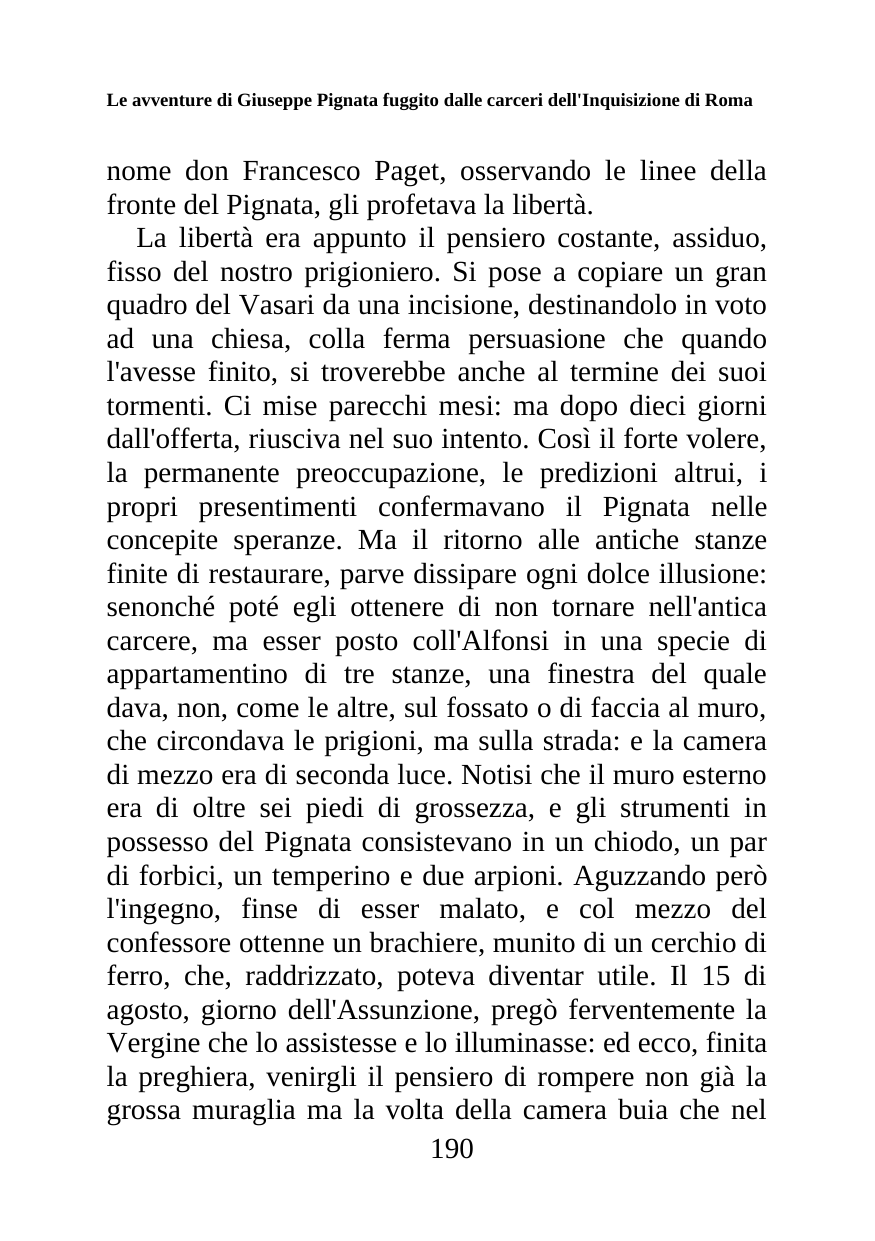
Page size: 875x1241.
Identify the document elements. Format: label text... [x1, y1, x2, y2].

text La libertà era appunto il pensiero costante, assiduo, fisso del nostro prigioniero. Si pose a copiare un gran quadro del Vasari da una incisione, destinandolo in voto ad una chiesa, colla ferma persuasione che quando l'avesse finito, si troverebbe anche al termine dei suoi tormenti. Ci mise parecchi mesi: ma dopo dieci giorni dall'offerta, riusciva nel suo intento. Così il forte volere, la permanente preoccupazione, le predizioni altrui, i propri presentimenti confermavano il Pignata nelle concepite speranze. Ma il ritorno alle antiche stanze finite di restaurare, parve dissipare ogni dolce illusione: senonché poté egli ottenere di non tornare nell'antica carcere, ma esser posto coll'Alfonsi in una specie di appartamentino di tre stanze, una finestra del quale dava, non, come le altre, sul fossato o di faccia al muro, che circondava le prigioni, ma sulla strada: e la camera di mezzo era di seconda luce. Notisi che il muro esterno era di oltre sei piedi di grossezza, e gli strumenti in possesso del Pignata consistevano in un chiodo, un par di forbici, un temperino e due arpioni. Aguzzando però l'ingegno, finse di esser malato, e col mezzo del confessore ottenne un brachiere, munito di un cerchio di ferro, che, raddrizzato, poteva diventar utile. Il 15 di agosto, giorno dell'Assunzione, pregò ferventemente la Vergine che lo assistesse e lo illuminasse: ed ecco, finita la preghiera, venirgli il pensiero di rompere non già la grossa muraglia ma la volta della camera buia che nel [106, 220, 768, 1126]
text nome don Francesco Paget, osservando le linee della fronte del Pignata, gli profetava la libertà. [106, 153, 768, 220]
